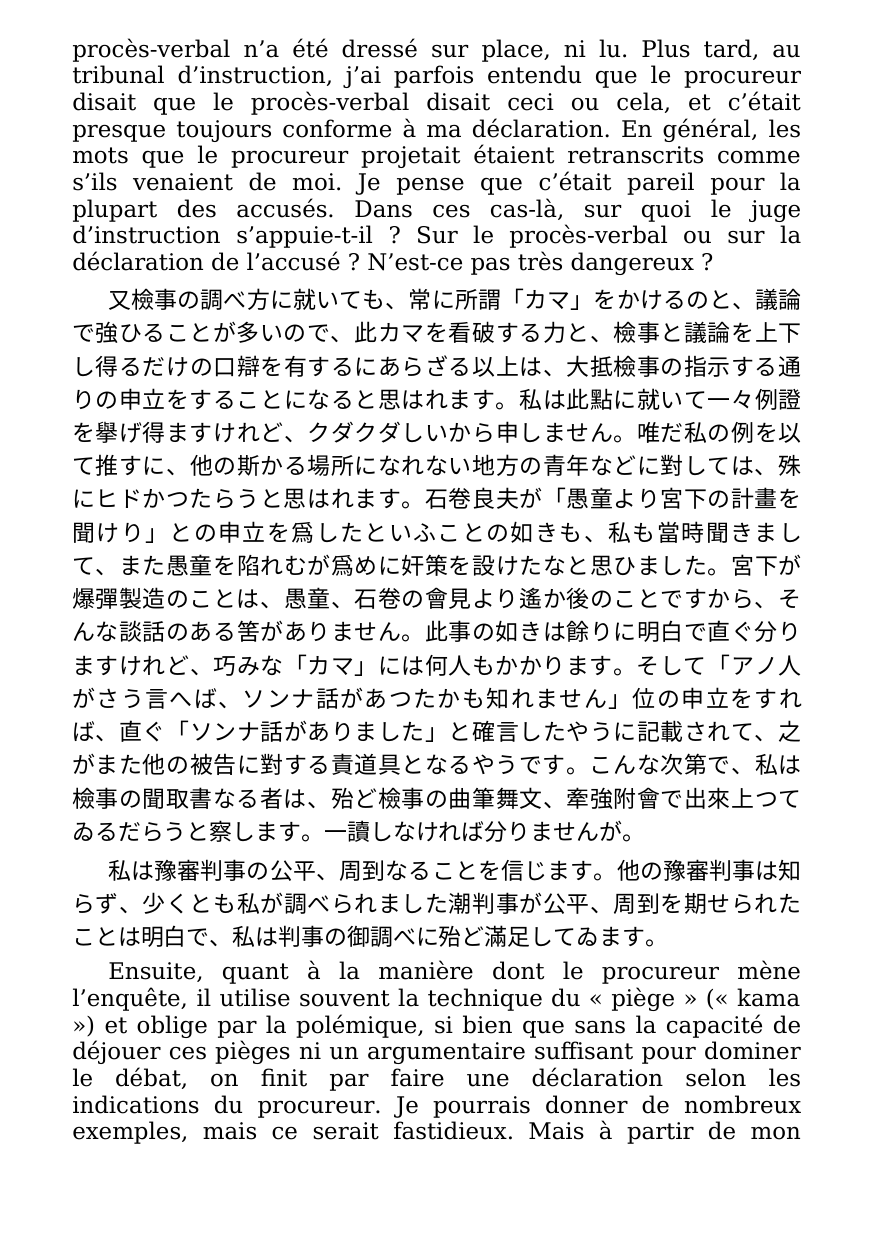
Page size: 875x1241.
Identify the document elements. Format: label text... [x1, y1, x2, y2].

text 又檢事の調べ方に就いても、常に所謂「カマ」をかけるのと、議論で強ひることが多いので、此カマを看破する力と、檢事と議論を上下し得るだけの口辯を有するにあらざる以上は、大抵檢事の指示する通りの申立をすることになると思はれます。私は此點に就いて一々例證を擧げ得ますけれど、クダクダしいから申しません。唯だ私の例を以て推すに、他の斯かる場所になれない地方の青年などに對しては、殊にヒドかつたらうと思はれます。石卷良夫が「愚童より宮下の計畫を聞けり」との申立を爲したといふことの如きも、私も當時聞きまして、また愚童を陷れむが爲めに奸策を設けたなと思ひました。宮下が爆彈製造のことは、愚童、石卷の會見より遙か後のことですから、そんな談話のある筈がありません。此事の如きは餘りに明白で直ぐ分りますけれど、巧みな「カマ」には何人もかかります。そして「アノ人がさう言へば、ソンナ話があつたかも知れません」位の申立をすれば、直ぐ「ソンナ話がありました」と確言したやうに記載されて、之がまた他の被告に對する責道具となるやうです。こんな次第で、私は檢事の聞取書なる者は、殆ど檢事の曲筆舞文、牽強附會で出來上つてゐるだらうと察します。一讀しなければ分りませんが。 [72, 282, 802, 847]
text Ensuite, quant à la manière dont le procureur mène l’enquête, il utilise souvent la technique du « piège » (« kama ») et oblige par la polémique, si bien que sans la capacité de déjouer ces pièges ni un argumentaire suffisant pour dominer le débat, on finit par faire une déclaration selon les indications du procureur. Je pourrais donner de nombreux exemples, mais ce serait fastidieux. Mais à partir de mon [72, 958, 802, 1145]
text 私は豫審判事の公平、周到なることを信じます。他の豫審判事は知らず、少くとも私が調べられました潮判事が公平、周到を期せられたことは明白で、私は判事の御調べに殆ど滿足してゐます。 [72, 853, 802, 952]
text procès-verbal n’a été dressé sur place, ni lu. Plus tard, au tribunal d’instruction, j’ai parfois entendu que le procureur disait que le procès-verbal disait ceci ou cela, et c’était presque toujours conforme à ma déclaration. En général, les mots que le procureur projetait étaient retranscrits comme s’ils venaient de moi. Je pense que c’était pareil pour la plupart des accusés. Dans ces cas-là, sur quoi le juge d’instruction s’appuie-t-il ? Sur le procès-verbal ou sur la déclaration de l’accusé ? N’est-ce pas très dangereux ? [72, 36, 802, 276]
